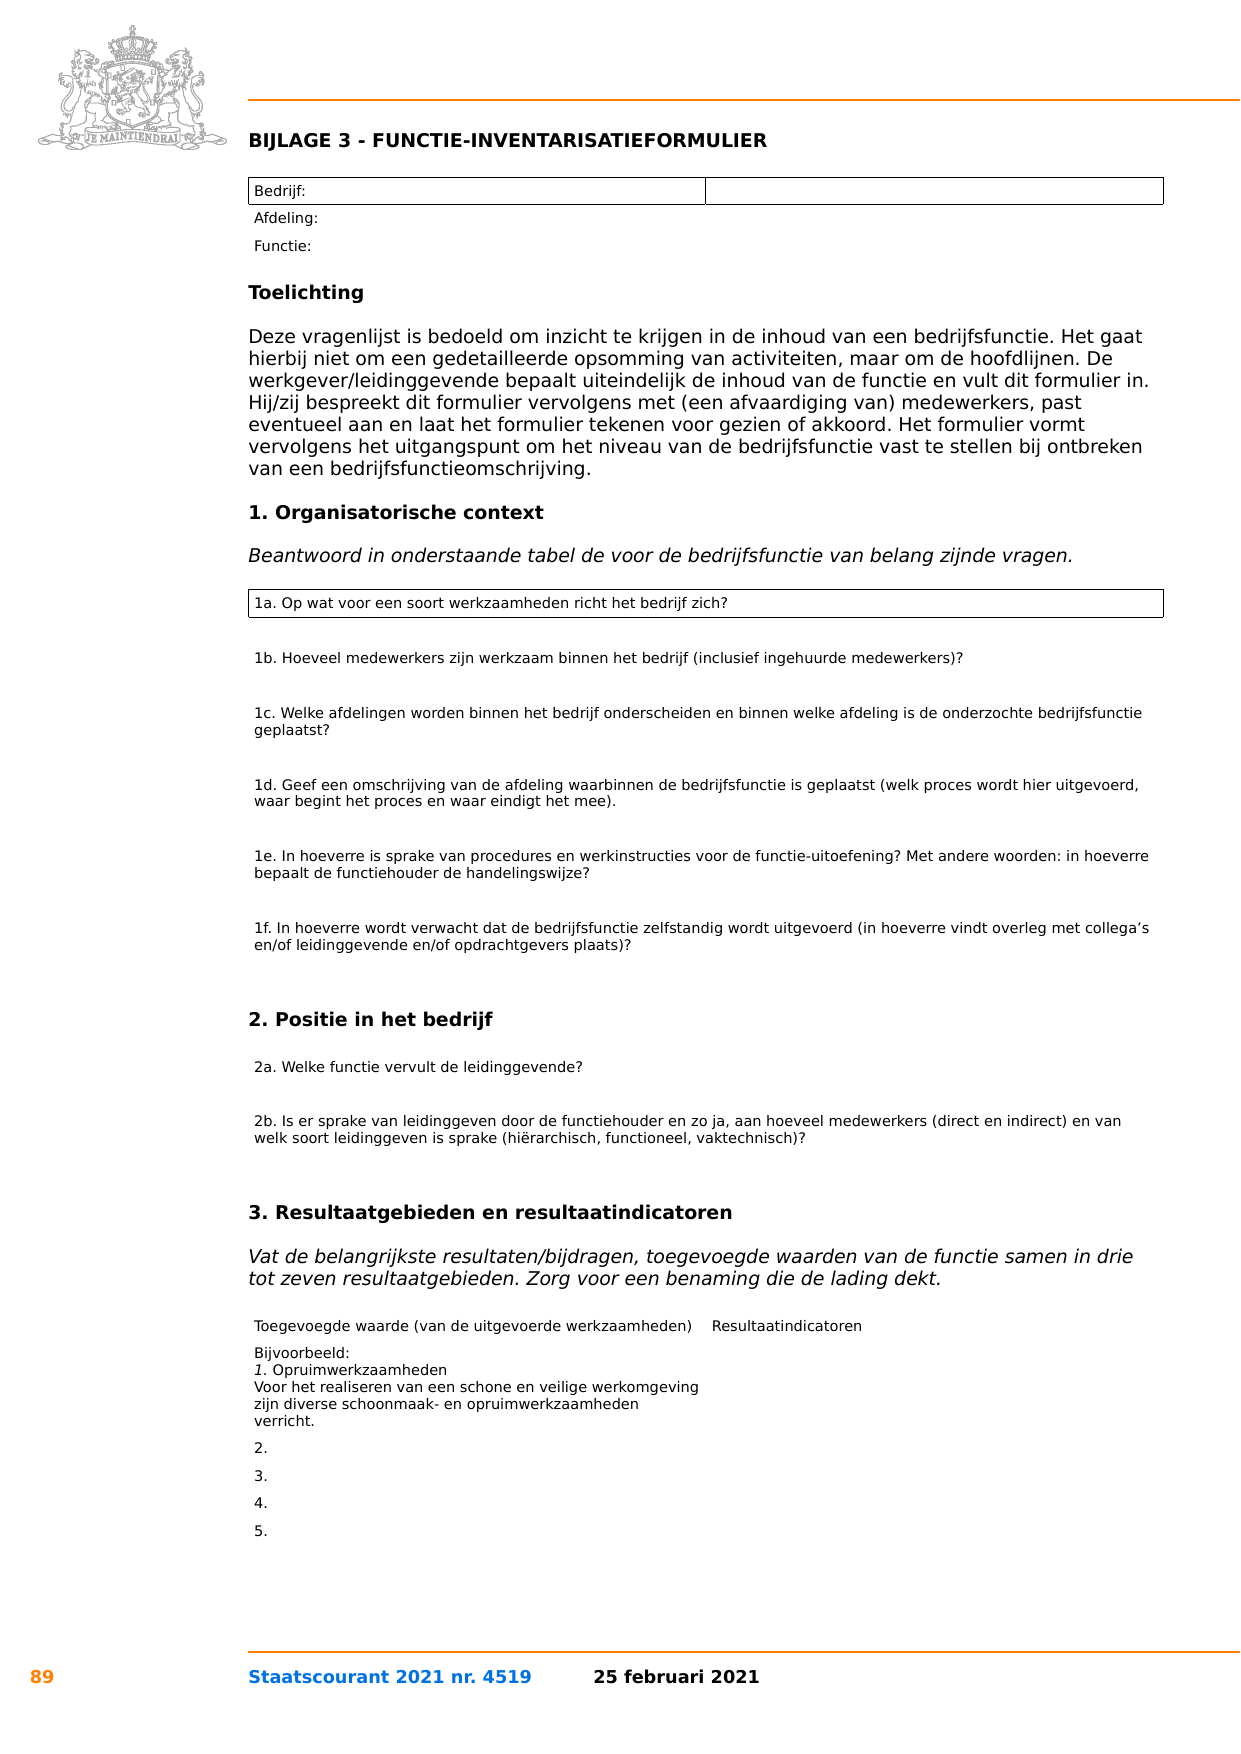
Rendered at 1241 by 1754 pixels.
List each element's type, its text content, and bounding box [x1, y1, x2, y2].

table_cell [249, 960, 1163, 986]
text Deze vragenlijst is bedoeld om inzicht te krijgen in de inhoud van een bedrijfsfunctie. Het gaat hierbij niet om een gedetailleerde opsomming van activiteiten, maar om de hoofdlijnen. De werkgever/leidinggevende bepaalt uiteindelijk de inhoud van de functie en vult dit formulier in. Hij/zij bespreekt dit formulier vervolgens met (een afvaardiging van) medewerkers, past eventueel aan en laat het formulier tekenen voor gezien of akkoord. Het formulier vormt vervolgens het uitgangspunt om het niveau van de bedrijfsfunctie vast te stellen bij ontbreken van een bedrijfsfunctieomschrijving. [248, 326, 1163, 480]
table_cell [249, 744, 1163, 771]
table_cell 5. [249, 1518, 705, 1544]
table_cell [249, 888, 1163, 914]
table_cell 1d. Geef een omschrijving van de afdeling waarbinnen de bedrijfsfunctie is geplaatst (welk proces wordt hier uitgevoerd, waar begint het proces en waar eindigt het mee). [249, 772, 1163, 815]
table_cell 1e. In hoeverre is sprake van procedures en werkinstructies voor de functie-uitoefening? Met andere woorden: in hoeverre bepaalt de functiehouder de handelingswijze? [249, 844, 1163, 887]
table_cell [249, 618, 1163, 644]
table_cell [249, 673, 1163, 699]
table_cell [706, 205, 1163, 232]
table_cell [249, 1081, 1163, 1107]
table_cell [249, 1153, 1163, 1179]
table_cell 2b. Is er sprake van leidinggeven door de functiehouder en zo ja, aan hoeveel medewerkers (direct en indirect) en van welk soort leidinggeven is sprake (hiërarchisch, functioneel, vaktechnisch)? [249, 1109, 1163, 1152]
subtitle 2. Positie in het bedrijf [248, 1009, 1163, 1031]
table_cell [706, 233, 1163, 259]
table_header Resultaatindicatoren [706, 1313, 1163, 1339]
table_cell [706, 1518, 1163, 1544]
table_header [706, 178, 1163, 204]
subtitle 1. Organisatorische context [248, 502, 1163, 523]
subtitle 3. Resultaatgebieden en resultaatindicatoren [248, 1202, 1163, 1224]
table_header 2a. Welke functie vervult de leidinggevende? [249, 1054, 1163, 1080]
table_cell 1f. In hoeverre wordt verwacht dat de bedrijfsfunctie zelfstandig wordt uitgevoerd (in hoeverre vindt overleg met collega’s en/of leidinggevende en/of opdrachtgevers plaats)? [249, 915, 1163, 958]
table_cell [706, 1340, 1163, 1434]
table_cell 1c. Welke afdelingen worden binnen het bedrijf onderscheiden en binnen welke afdeling is de onderzochte bedrijfsfunctie geplaatst? [249, 700, 1163, 743]
table_cell [249, 816, 1163, 842]
table_cell [706, 1463, 1163, 1489]
table_cell [706, 1490, 1163, 1517]
table_cell Afdeling: [249, 205, 705, 232]
picture [38, 25, 227, 150]
table_cell 3. [249, 1463, 705, 1489]
table_cell 4. [249, 1490, 705, 1517]
subtitle Toelichting [248, 282, 1163, 304]
table_cell Functie: [249, 233, 705, 259]
text Vat de belangrijkste resultaten/bijdragen, toegevoegde waarden van de functie samen in drie tot zeven resultaatgebieden. Zorg voor een benaming die de lading dekt. [248, 1246, 1163, 1290]
table_cell Bijvoorbeeld: 1. Opruimwerkzaamheden Voor het realiseren van een schone en veilige werkomgeving zijn diverse schoonmaak- en opruimwerkzaamheden verricht. [249, 1340, 705, 1434]
table_cell [706, 1436, 1163, 1462]
table_header Toegevoegde waarde (van de uitgevoerde werkzaamheden) [249, 1313, 705, 1339]
subtitle BIJLAGE 3 - FUNCTIE-INVENTARISATIEFORMULIER [248, 130, 1163, 152]
table_header Bedrijf: [249, 178, 705, 204]
table_cell 1b. Hoeveel medewerkers zijn werkzaam binnen het bedrijf (inclusief ingehuurde medewerkers)? [249, 645, 1163, 671]
table_cell 2. [249, 1436, 705, 1462]
text Beantwoord in onderstaande tabel de voor de bedrijfsfunctie van belang zijnde vragen. [248, 545, 1163, 567]
table_header 1a. Op wat voor een soort werkzaamheden richt het bedrijf zich? [249, 590, 1163, 617]
